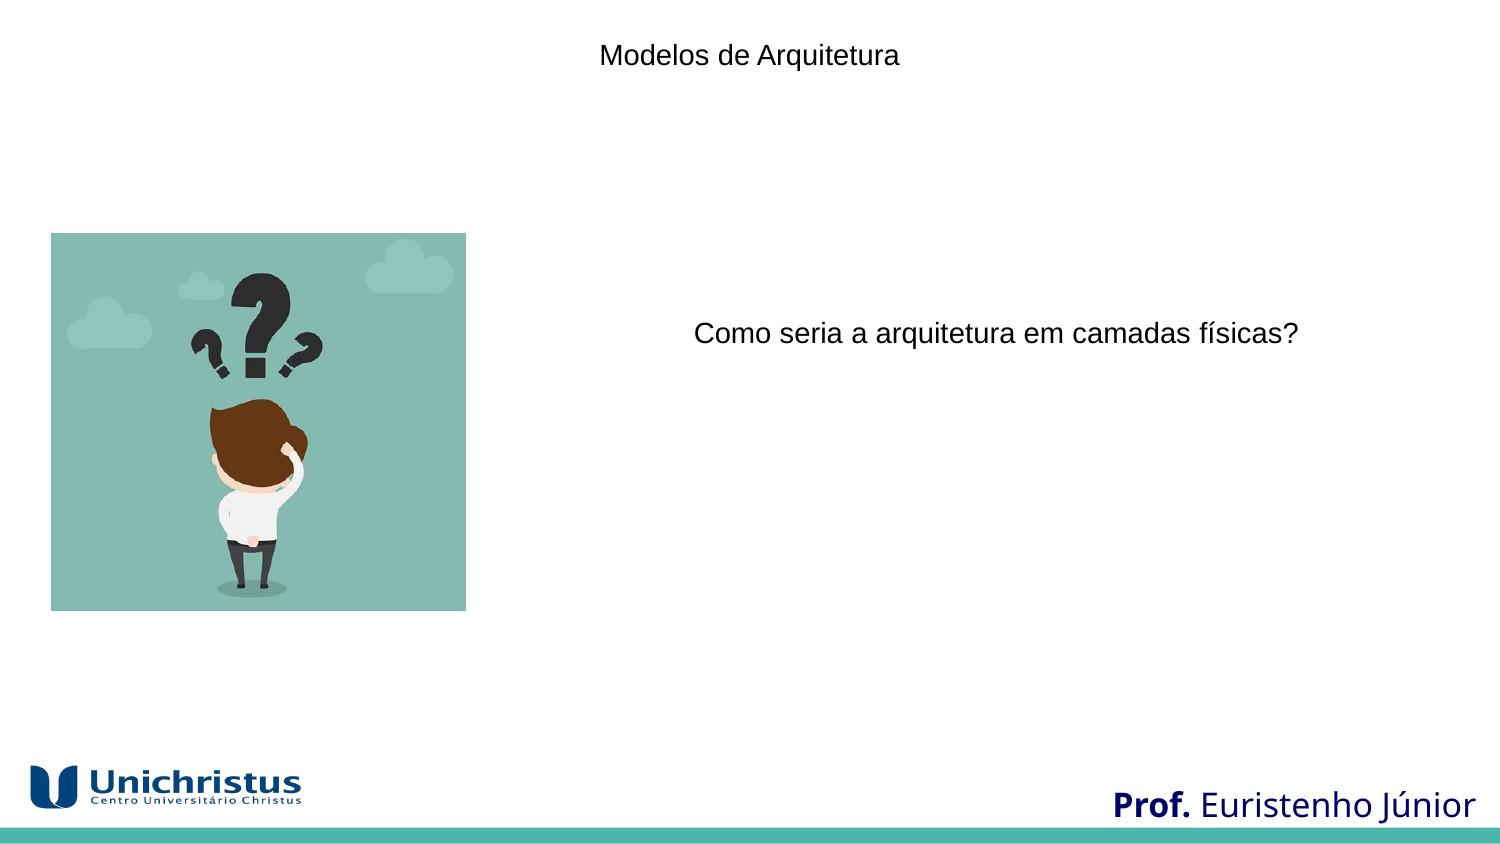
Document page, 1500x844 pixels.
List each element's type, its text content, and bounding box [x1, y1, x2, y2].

list Como seria a arquitetura em camadas físicas? [544, 152, 1449, 750]
title Modelos de Arquitetura [51, 20, 1449, 137]
picture [51, 233, 466, 611]
text_box Prof. Euristenho Júnior [1097, 773, 1494, 829]
picture [26, 763, 305, 810]
